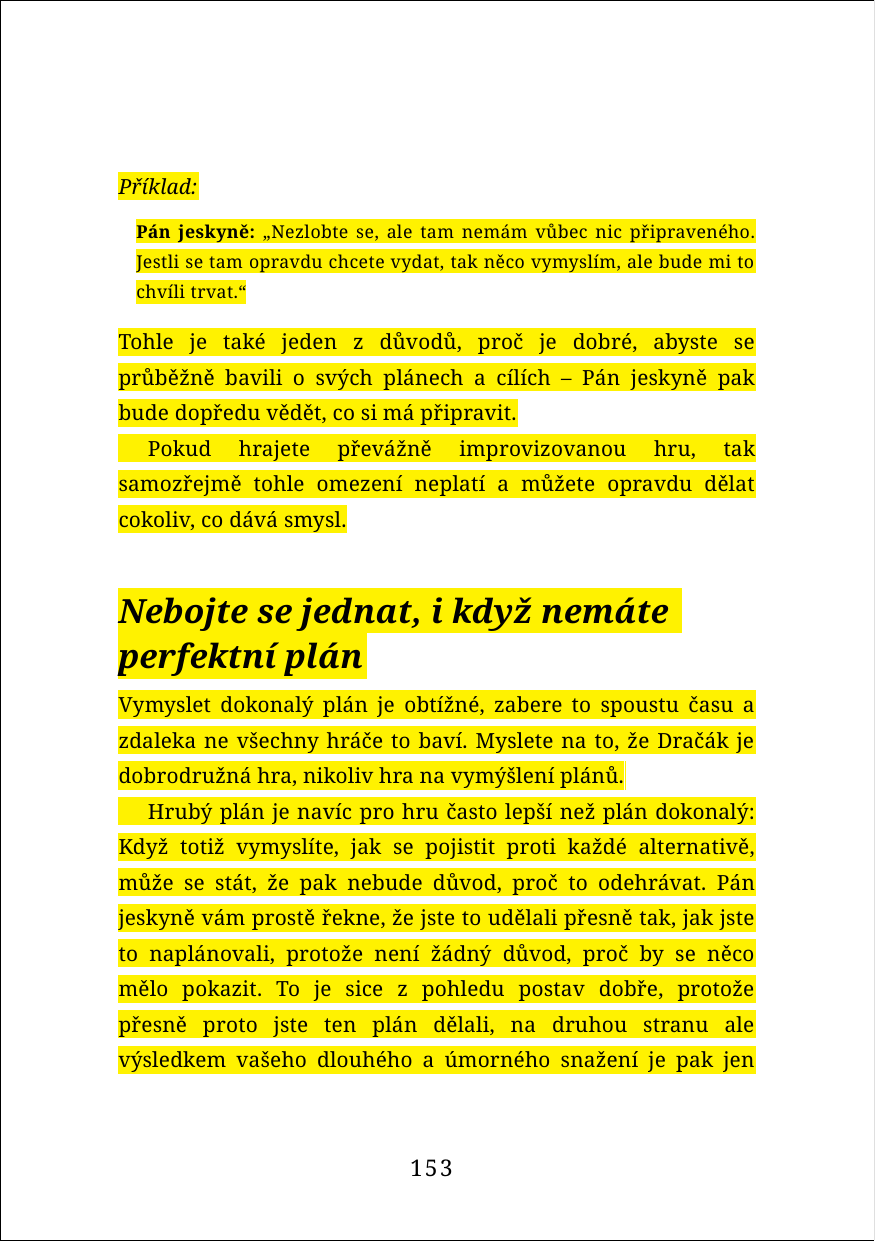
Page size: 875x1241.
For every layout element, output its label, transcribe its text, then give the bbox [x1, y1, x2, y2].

text Příklad: [118, 172, 756, 200]
subtitle Nebojte se jednat, i když nemáte perfektní plán [118, 588, 756, 679]
text Pán jeskyně: „Nezlobte se, ale tam nemám vůbec nic připraveného. Jestli se tam opravdu chcete vydat, tak něco vymyslím, ale bude mi to chvíli trvat.“ [136, 219, 756, 304]
text Tohle je také jeden z důvodů, proč je dobré, abyste se průběžně bavili o svých plánech a cílích – Pán jeskyně pak bude dopředu vědět, co si má připravit. Pokud hrajete převážně improvizovanou hru, tak samozřejmě tohle omezení neplatí a můžete opravdu dělat cokoliv, co dává smysl. [118, 327, 756, 533]
text Vymyslet dokonalý plán je obtížné, zabere to spoustu času a zdaleka ne všechny hráče to baví. Myslete na to, že Dračák je dobrodružná hra, nikoliv hra na vymýšlení plánů. Hrubý plán je navíc pro hru často lepší než plán dokonalý: Když totiž vymyslíte, jak se pojistit proti každé alternativě, může se stát, že pak nebude důvod, proč to odehrávat. Pán jeskyně vám prostě řekne, že jste to udělali přesně tak, jak jste to naplánovali, protože není žádný důvod, proč by se něco mělo pokazit. To je sice z pohledu postav dobře, protože přesně proto jste ten plán dělali, na druhou stranu ale výsledkem vašeho dlouhého a úmorného snažení je pak jen [118, 690, 756, 1074]
